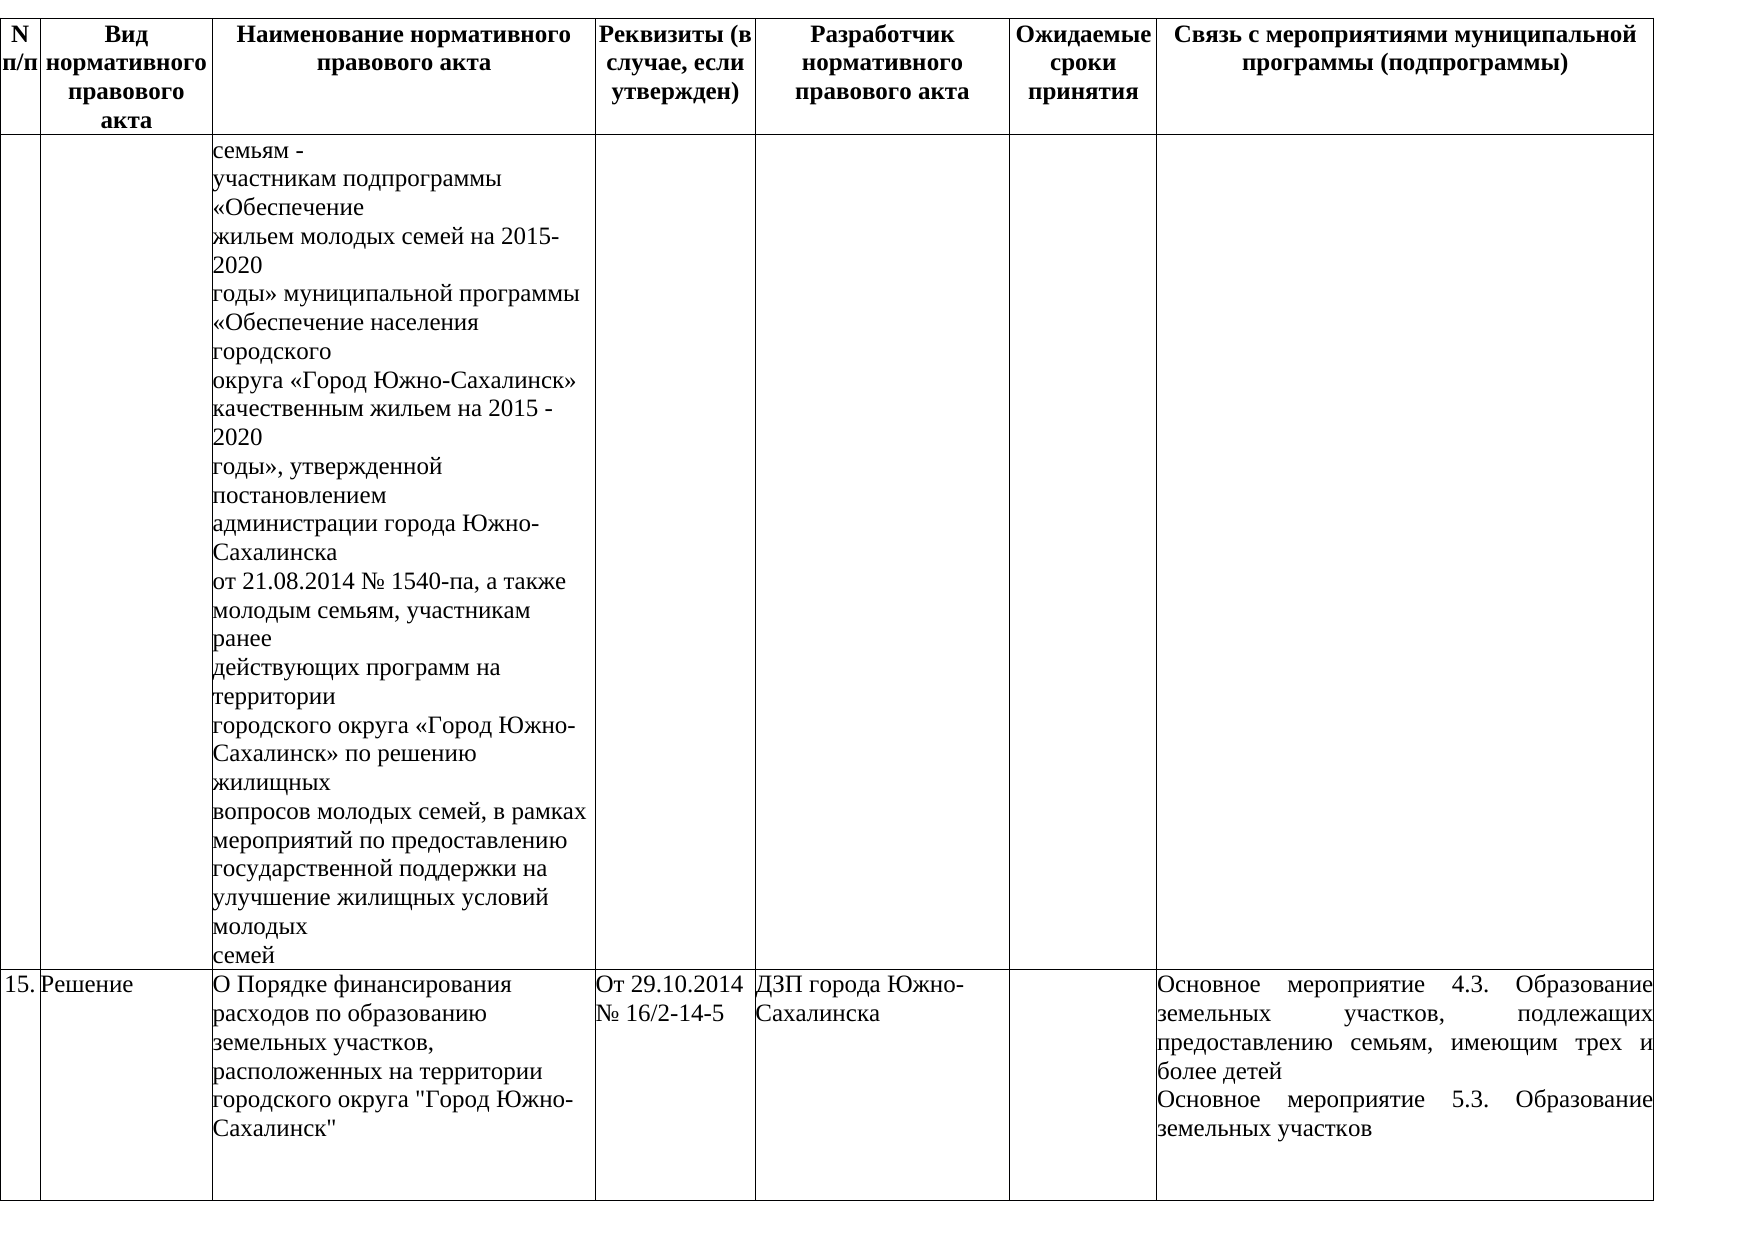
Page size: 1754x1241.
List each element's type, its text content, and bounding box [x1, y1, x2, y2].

table_cell 15. [1, 970, 40, 1199]
table_header Наименование нормативного правового акта [213, 19, 595, 134]
table_cell От 29.10.2014 № 16/2-14-5 [596, 970, 755, 1199]
table_cell [1, 135, 40, 968]
table_header Разработчик нормативного правового акта [756, 19, 1009, 134]
table_header Ожидаемые сроки принятия [1010, 19, 1156, 134]
table_cell семьям - участникам подпрограммы «Обеспечение жильем молодых семей на 2015-2020 годы» муниципальной программы «Обеспечение населения городского округа «Город Южно-Сахалинск» качественным жильем на 2015 - 2020 годы», утвержденной постановлением администрации города Южно-Сахалинска от 21.08.2014 № 1540-па, а также молодым семьям, участникам ранее действующих программ на территории городского округа «Город Южно- Сахалинск» по решению жилищных вопросов молодых семей, в рамках мероприятий по предоставлению государственной поддержки на улучшение жилищных условий молодых семей [213, 135, 595, 968]
table_cell [596, 135, 755, 968]
table_header N п/п [1, 19, 40, 134]
table_cell [1157, 135, 1653, 968]
table_header Реквизиты (в случае, если утвержден) [596, 19, 755, 134]
table_cell Основное мероприятие 4.3. Образование земельных участков, подлежащих предоставлению семьям, имеющим трех и более детей Основное мероприятие 5.3. Образование земельных участков [1157, 970, 1653, 1199]
table_cell О Порядке финансирования расходов по образованию земельных участков, расположенных на территории городского округа "Город Южно-Сахалинск" [213, 970, 595, 1199]
table_cell [756, 135, 1009, 968]
table_header Вид нормативного правового акта [41, 19, 212, 134]
table_cell [1010, 135, 1156, 968]
table_cell [41, 135, 212, 968]
table_cell [1010, 970, 1156, 1199]
table_header Связь с мероприятиями муниципальной программы (подпрограммы) [1157, 19, 1653, 134]
table_cell Решение [41, 970, 212, 1199]
table_cell ДЗП города Южно-Сахалинска [756, 970, 1009, 1199]
